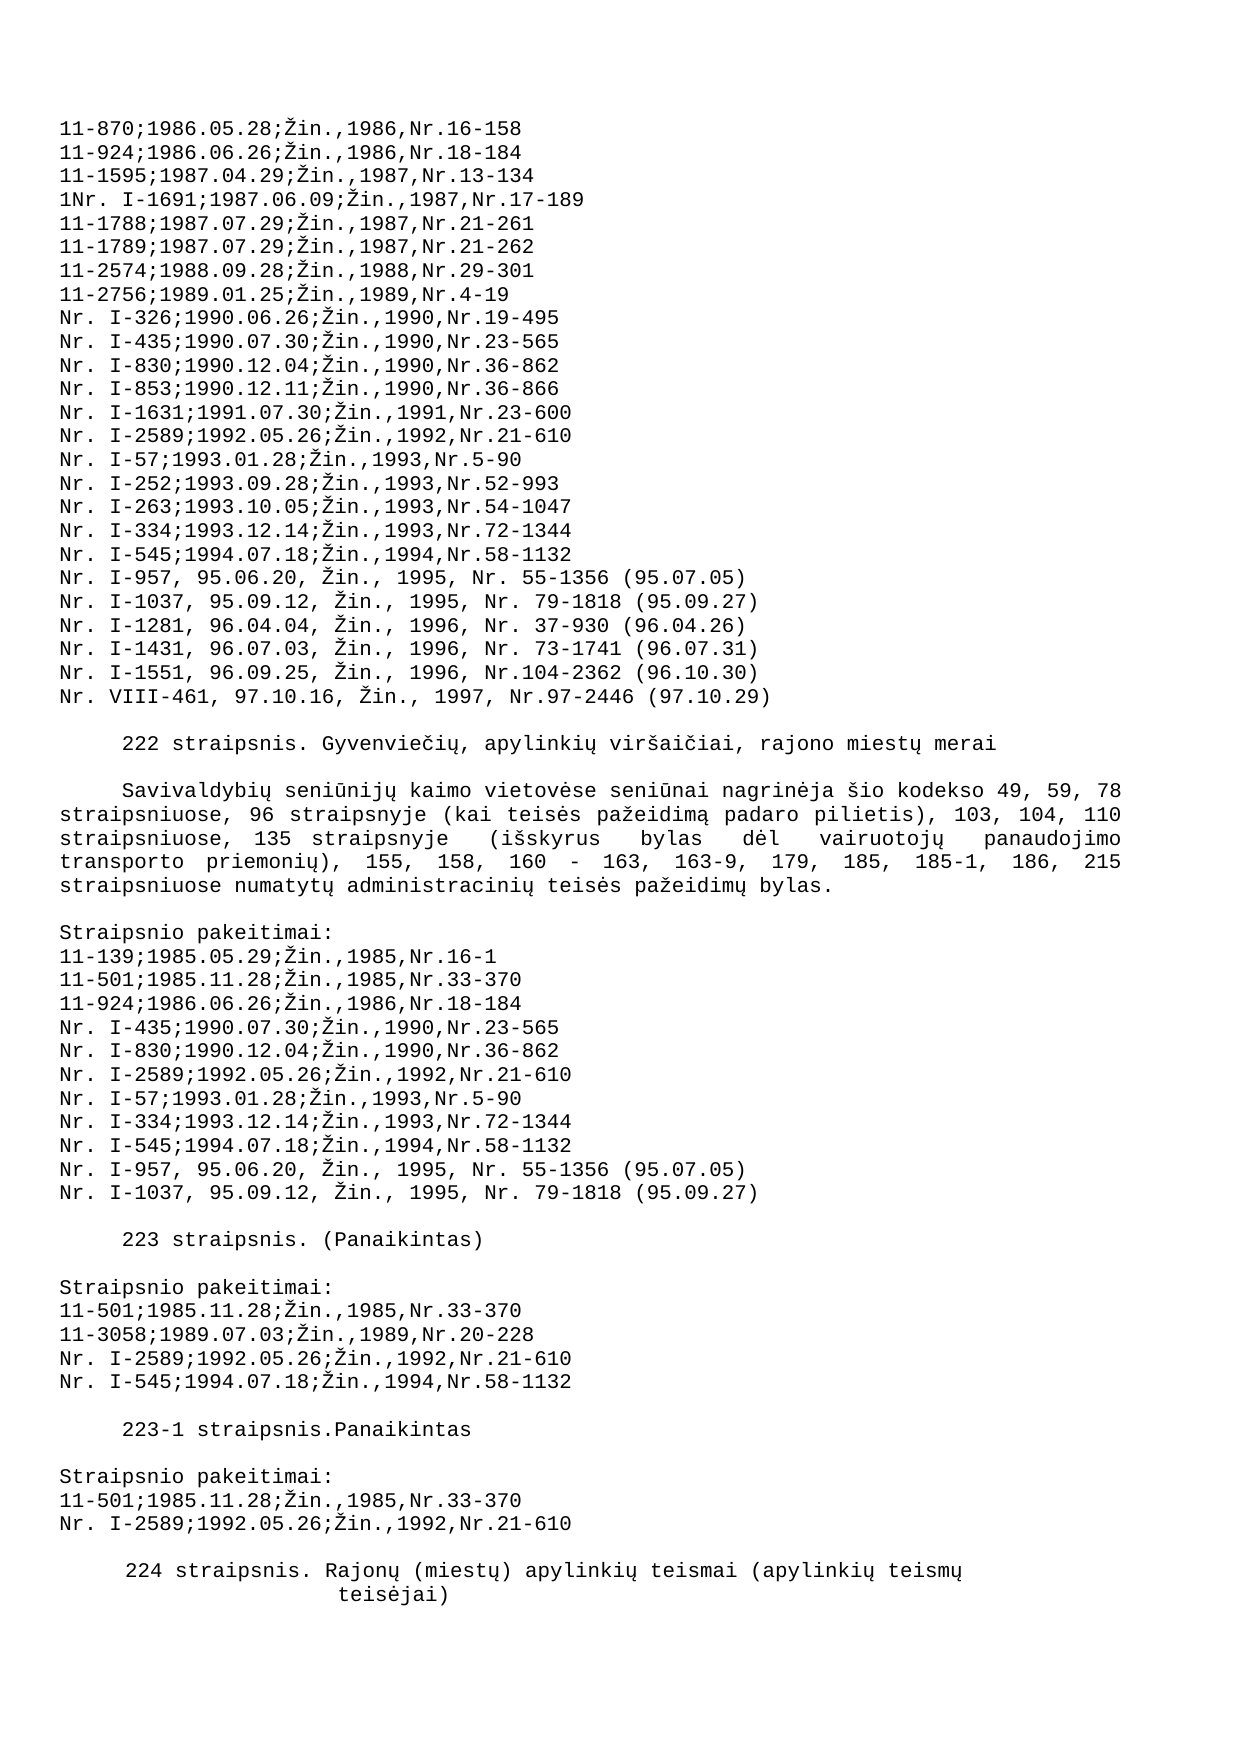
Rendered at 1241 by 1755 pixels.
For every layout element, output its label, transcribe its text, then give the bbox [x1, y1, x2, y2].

text 11-1788;1987.07.29;Žin.,1987,Nr.21-261 [59, 213, 1122, 236]
text 11-3058;1989.07.03;Žin.,1989,Nr.20-228 [59, 1324, 1122, 1348]
text 222 straipsnis. Gyvenviečių, apylinkių viršaičiai, rajono miestų merai [59, 733, 1122, 757]
text 11-1789;1987.07.29;Žin.,1987,Nr.21-262 [59, 236, 1122, 260]
text Nr. I-1631;1991.07.30;Žin.,1991,Nr.23-600 [59, 402, 1122, 426]
text Nr. I-830;1990.12.04;Žin.,1990,Nr.36-862 [59, 354, 1122, 378]
text 11-139;1985.05.29;Žin.,1985,Nr.16-1 [59, 946, 1122, 969]
text Nr. I-435;1990.07.30;Žin.,1990,Nr.23-565 [59, 331, 1122, 354]
text Savivaldybių seniūnijų kaimo vietovėse seniūnai nagrinėja šio kodekso 49, 59, 78 straipsniuose, 96 straipsnyje (kai teisės pažeidimą padaro pilietis), 103, 104, 110 straipsniuose, 135 straipsnyje (išskyrus bylas dėl vairuotojų panaudojimo transporto priemonių), 155, 158, 160 - 163, 163-9, 179, 185, 185-1, 186, 215 straipsniuose numatytų administracinių teisės pažeidimų bylas. [59, 780, 1122, 898]
text Nr. I-2589;1992.05.26;Žin.,1992,Nr.21-610 [59, 426, 1122, 449]
text Nr. I-252;1993.09.28;Žin.,1993,Nr.52-993 [59, 473, 1122, 496]
text Nr. I-1281, 96.04.04, Žin., 1996, Nr. 37-930 (96.04.26) [59, 615, 1122, 638]
text Nr. I-2589;1992.05.26;Žin.,1992,Nr.21-610 [59, 1513, 1122, 1537]
text 11-501;1985.11.28;Žin.,1985,Nr.33-370 [59, 969, 1122, 993]
text Nr. I-57;1993.01.28;Žin.,1993,Nr.5-90 [59, 1088, 1122, 1111]
text Nr. I-326;1990.06.26;Žin.,1990,Nr.19-495 [59, 307, 1122, 331]
text 11-870;1986.05.28;Žin.,1986,Nr.16-158 [59, 118, 1122, 142]
text Nr. I-830;1990.12.04;Žin.,1990,Nr.36-862 [59, 1040, 1122, 1064]
text 11-2574;1988.09.28;Žin.,1988,Nr.29-301 [59, 260, 1122, 284]
text 11-924;1986.06.26;Žin.,1986,Nr.18-184 [59, 993, 1122, 1017]
text 11-2756;1989.01.25;Žin.,1989,Nr.4-19 [59, 284, 1122, 307]
text Straipsnio pakeitimai: [59, 1277, 1122, 1300]
text Nr. I-957, 95.06.20, Žin., 1995, Nr. 55-1356 (95.07.05) [59, 1158, 1122, 1182]
text Nr. I-1431, 96.07.03, Žin., 1996, Nr. 73-1741 (96.07.31) [59, 638, 1122, 662]
text Nr. I-2589;1992.05.26;Žin.,1992,Nr.21-610 [59, 1064, 1122, 1088]
text Nr. I-334;1993.12.14;Žin.,1993,Nr.72-1344 [59, 1111, 1122, 1135]
text Nr. I-1037, 95.09.12, Žin., 1995, Nr. 79-1818 (95.09.27) [59, 591, 1122, 615]
text Straipsnio pakeitimai: [59, 1466, 1122, 1489]
text Nr. VIII-461, 97.10.16, Žin., 1997, Nr.97-2446 (97.10.29) [59, 686, 1122, 709]
text 11-924;1986.06.26;Žin.,1986,Nr.18-184 [59, 142, 1122, 165]
text Nr. I-263;1993.10.05;Žin.,1993,Nr.54-1047 [59, 496, 1122, 520]
text Nr. I-57;1993.01.28;Žin.,1993,Nr.5-90 [59, 449, 1122, 473]
text teisėjai) [59, 1584, 1122, 1608]
text Nr. I-334;1993.12.14;Žin.,1993,Nr.72-1344 [59, 520, 1122, 544]
text 1Nr. I-1691;1987.06.09;Žin.,1987,Nr.17-189 [59, 189, 1122, 213]
text Nr. I-853;1990.12.11;Žin.,1990,Nr.36-866 [59, 378, 1122, 402]
text 224 straipsnis. Rajonų (miestų) apylinkių teismai (apylinkių teismų [59, 1561, 1122, 1584]
text 11-1595;1987.04.29;Žin.,1987,Nr.13-134 [59, 165, 1122, 189]
text 11-501;1985.11.28;Žin.,1985,Nr.33-370 [59, 1489, 1122, 1513]
text Nr. I-2589;1992.05.26;Žin.,1992,Nr.21-610 [59, 1348, 1122, 1371]
text Nr. I-957, 95.06.20, Žin., 1995, Nr. 55-1356 (95.07.05) [59, 567, 1122, 591]
text Nr. I-1551, 96.09.25, Žin., 1996, Nr.104-2362 (96.10.30) [59, 662, 1122, 686]
text Nr. I-545;1994.07.18;Žin.,1994,Nr.58-1132 [59, 544, 1122, 567]
text Nr. I-545;1994.07.18;Žin.,1994,Nr.58-1132 [59, 1135, 1122, 1158]
text Straipsnio pakeitimai: [59, 922, 1122, 946]
text 11-501;1985.11.28;Žin.,1985,Nr.33-370 [59, 1300, 1122, 1324]
text 223-1 straipsnis.Panaikintas [59, 1419, 1122, 1442]
text Nr. I-545;1994.07.18;Žin.,1994,Nr.58-1132 [59, 1371, 1122, 1395]
text Nr. I-1037, 95.09.12, Žin., 1995, Nr. 79-1818 (95.09.27) [59, 1182, 1122, 1206]
text Nr. I-435;1990.07.30;Žin.,1990,Nr.23-565 [59, 1017, 1122, 1040]
text 223 straipsnis. (Panaikintas) [59, 1229, 1122, 1253]
